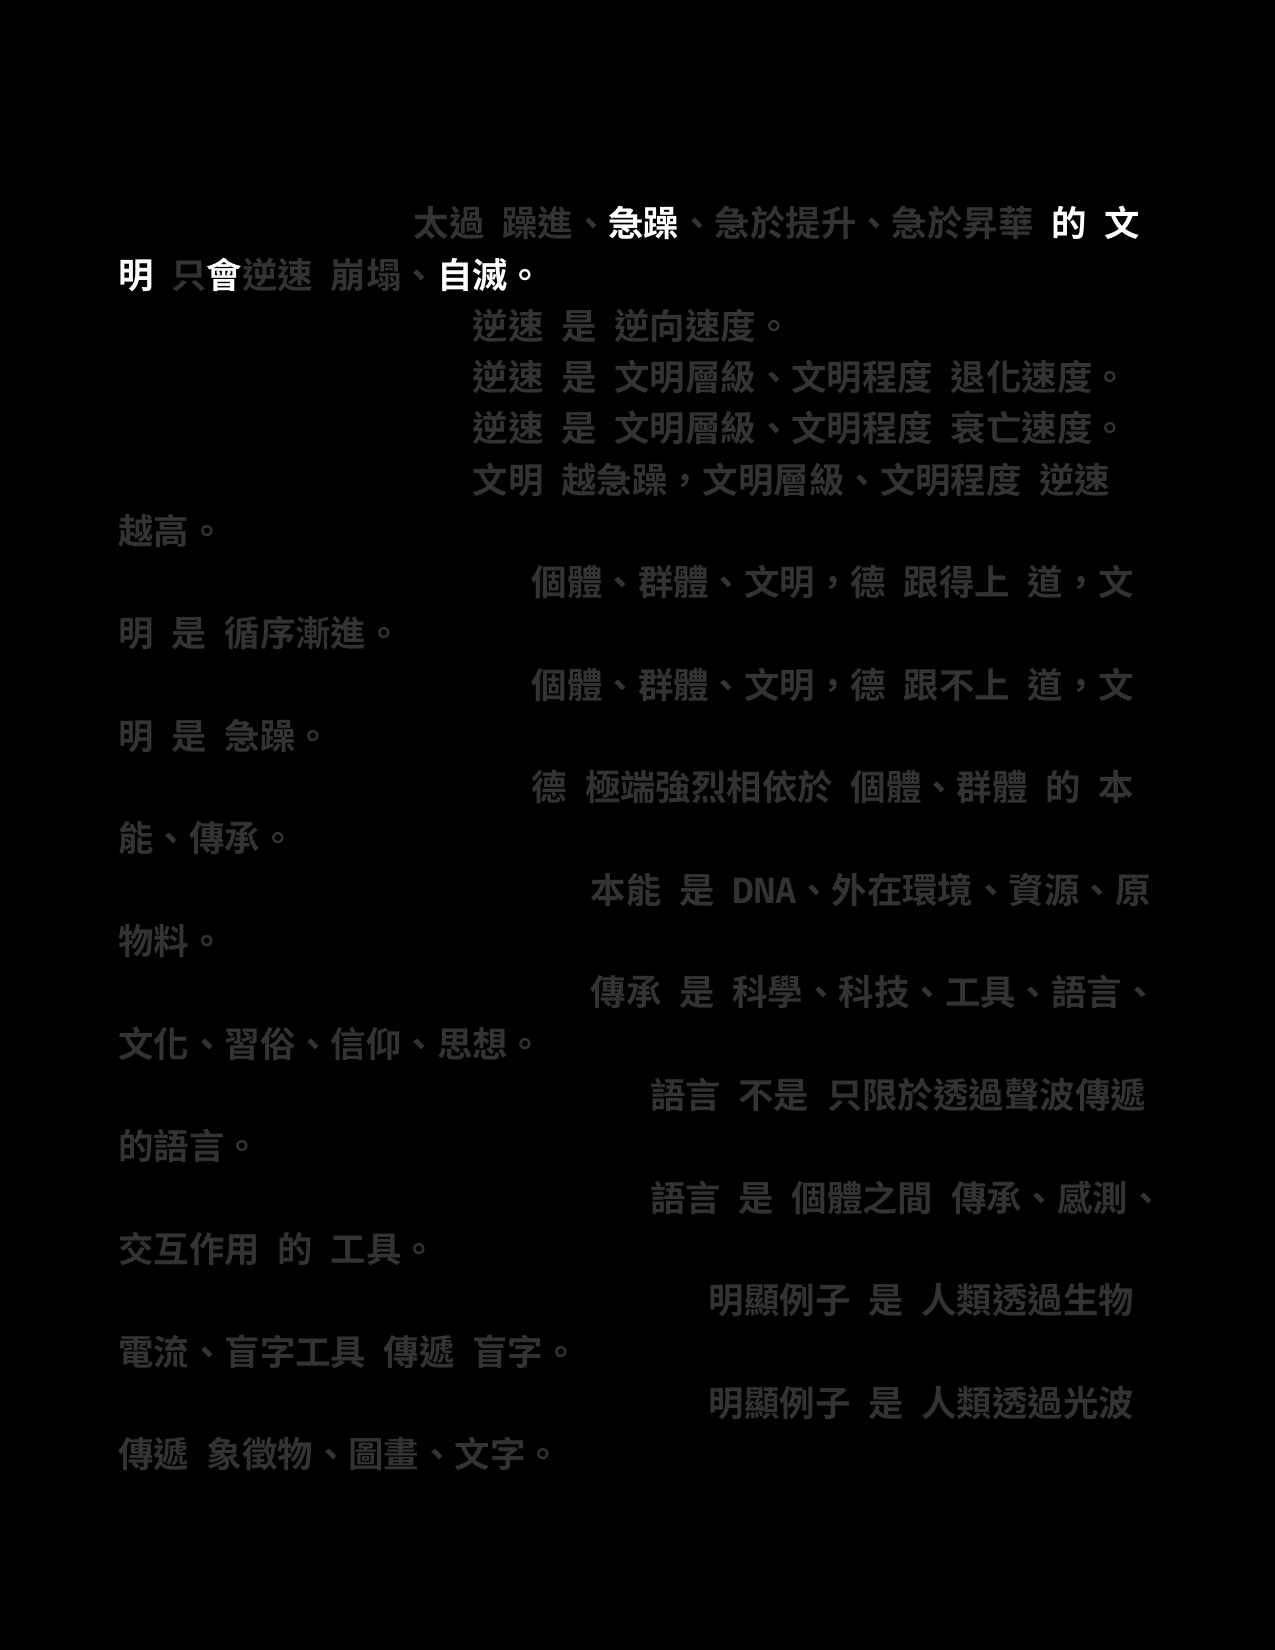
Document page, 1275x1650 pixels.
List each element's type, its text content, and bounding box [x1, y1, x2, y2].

text 本能 是 DNA、外在環境、資源、原物料。 [118, 862, 1157, 965]
text 逆速 是 文明層級、文明程度 衰亡速度。 [118, 401, 1157, 452]
text 語言 不是 只限於透過聲波傳遞的語言。 [118, 1067, 1157, 1170]
text 明顯例子 是 人類透過光波 傳遞 象徵物、圖畫、文字。 [118, 1375, 1157, 1478]
text 德 極端強烈相依於 個體、群體 的 本能、傳承。 [118, 759, 1157, 862]
text 傳承 是 科學、科技、工具、語言、文化、習俗、信仰、思想。 [118, 965, 1157, 1067]
text 語言 是 個體之間 傳承、感測、交互作用 的 工具。 [118, 1170, 1157, 1272]
text 個體、群體、文明，德 跟不上 道，文明 是 急躁。 [118, 657, 1157, 759]
text 文明 越急躁，文明層級、文明程度 逆速 越高。 [118, 452, 1157, 554]
text 逆速 是 逆向速度。 [118, 298, 1157, 349]
text 太過 躁進、急躁、急於提升、急於昇華 的 文明 只會逆速 崩塌、自滅。 [118, 196, 1157, 298]
text 個體、群體、文明，德 跟得上 道，文明 是 循序漸進。 [118, 554, 1157, 657]
text 逆速 是 文明層級、文明程度 退化速度。 [118, 349, 1157, 401]
text 明顯例子 是 人類透過生物電流、盲字工具 傳遞 盲字。 [118, 1272, 1157, 1375]
